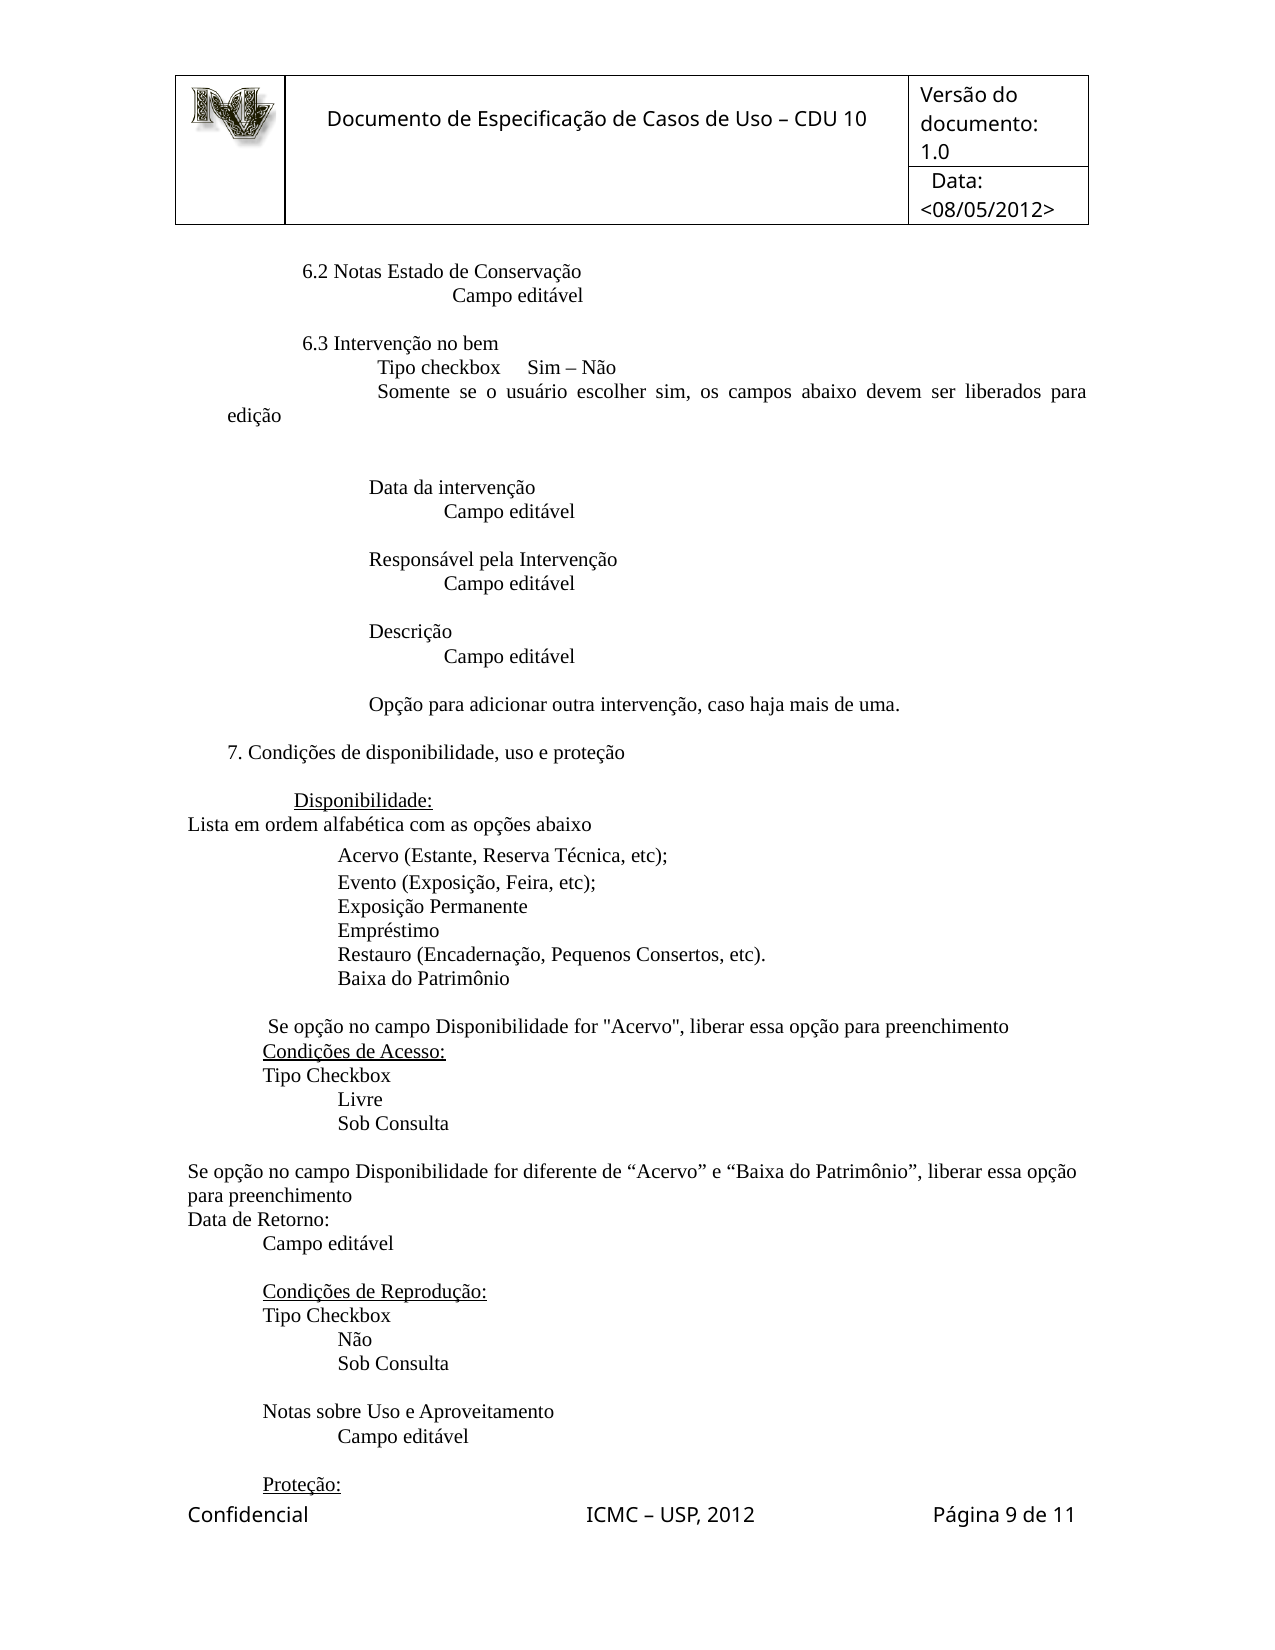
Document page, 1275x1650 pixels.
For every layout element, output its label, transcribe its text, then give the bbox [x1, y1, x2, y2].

text Campo editável [224, 283, 1087, 307]
text Evento (Exposição, Feira, etc); [187, 870, 1087, 894]
text Campo editável [294, 571, 1087, 595]
text Tipo Checkbox [187, 1303, 1087, 1327]
text Proteção: [187, 1472, 1087, 1496]
text Tipo checkbox Sim – Não [224, 355, 1087, 379]
text Condições de Reprodução: [187, 1279, 1087, 1303]
text Disponibilidade: [294, 788, 1087, 812]
text Tipo Checkbox [187, 1063, 1087, 1087]
text Livre [187, 1087, 1087, 1111]
text Acervo (Estante, Reserva Técnica, etc); [187, 836, 1087, 870]
text Condições de Acesso: [187, 1038, 1087, 1063]
text 7. Condições de disponibilidade, uso e proteção [227, 740, 1087, 764]
text Sob Consulta [187, 1111, 1087, 1135]
text Se opção no campo Disponibilidade for ''Acervo'', liberar essa opção para preenchimento [187, 1014, 1087, 1038]
text Campo editável [294, 643, 1087, 668]
text Empréstimo [187, 918, 1087, 942]
text Campo editável [294, 499, 1087, 523]
text Data de Retorno: [187, 1207, 1087, 1231]
text 6.3 Intervenção no bem [224, 331, 1087, 355]
text Somente se o usuário escolher sim, os campos abaixo devem ser liberados para edição [224, 379, 1087, 427]
text Restauro (Encadernação, Pequenos Consertos, etc). [187, 942, 1087, 966]
text Campo editável [187, 1231, 1087, 1255]
text Opção para adicionar outra intervenção, caso haja mais de uma. [294, 692, 1087, 716]
text Lista em ordem alfabética com as opções abaixo [187, 812, 1087, 836]
text Descrição [294, 619, 1087, 643]
text Notas sobre Uso e Aproveitamento [187, 1399, 1087, 1423]
text Data da intervenção [294, 475, 1087, 499]
text Campo editável [187, 1423, 1087, 1448]
text Baixa do Patrimônio [187, 966, 1087, 990]
text Sob Consulta [187, 1351, 1087, 1375]
text Responsável pela Intervenção [294, 547, 1087, 571]
text Exposição Permanente [187, 894, 1087, 918]
text Não [187, 1327, 1087, 1351]
text 6.2 Notas Estado de Conservação [224, 258, 1087, 283]
text Se opção no campo Disponibilidade for diferente de “Acervo” e “Baixa do Patrimônio”, liberar essa opção para preenchimento [187, 1159, 1087, 1207]
